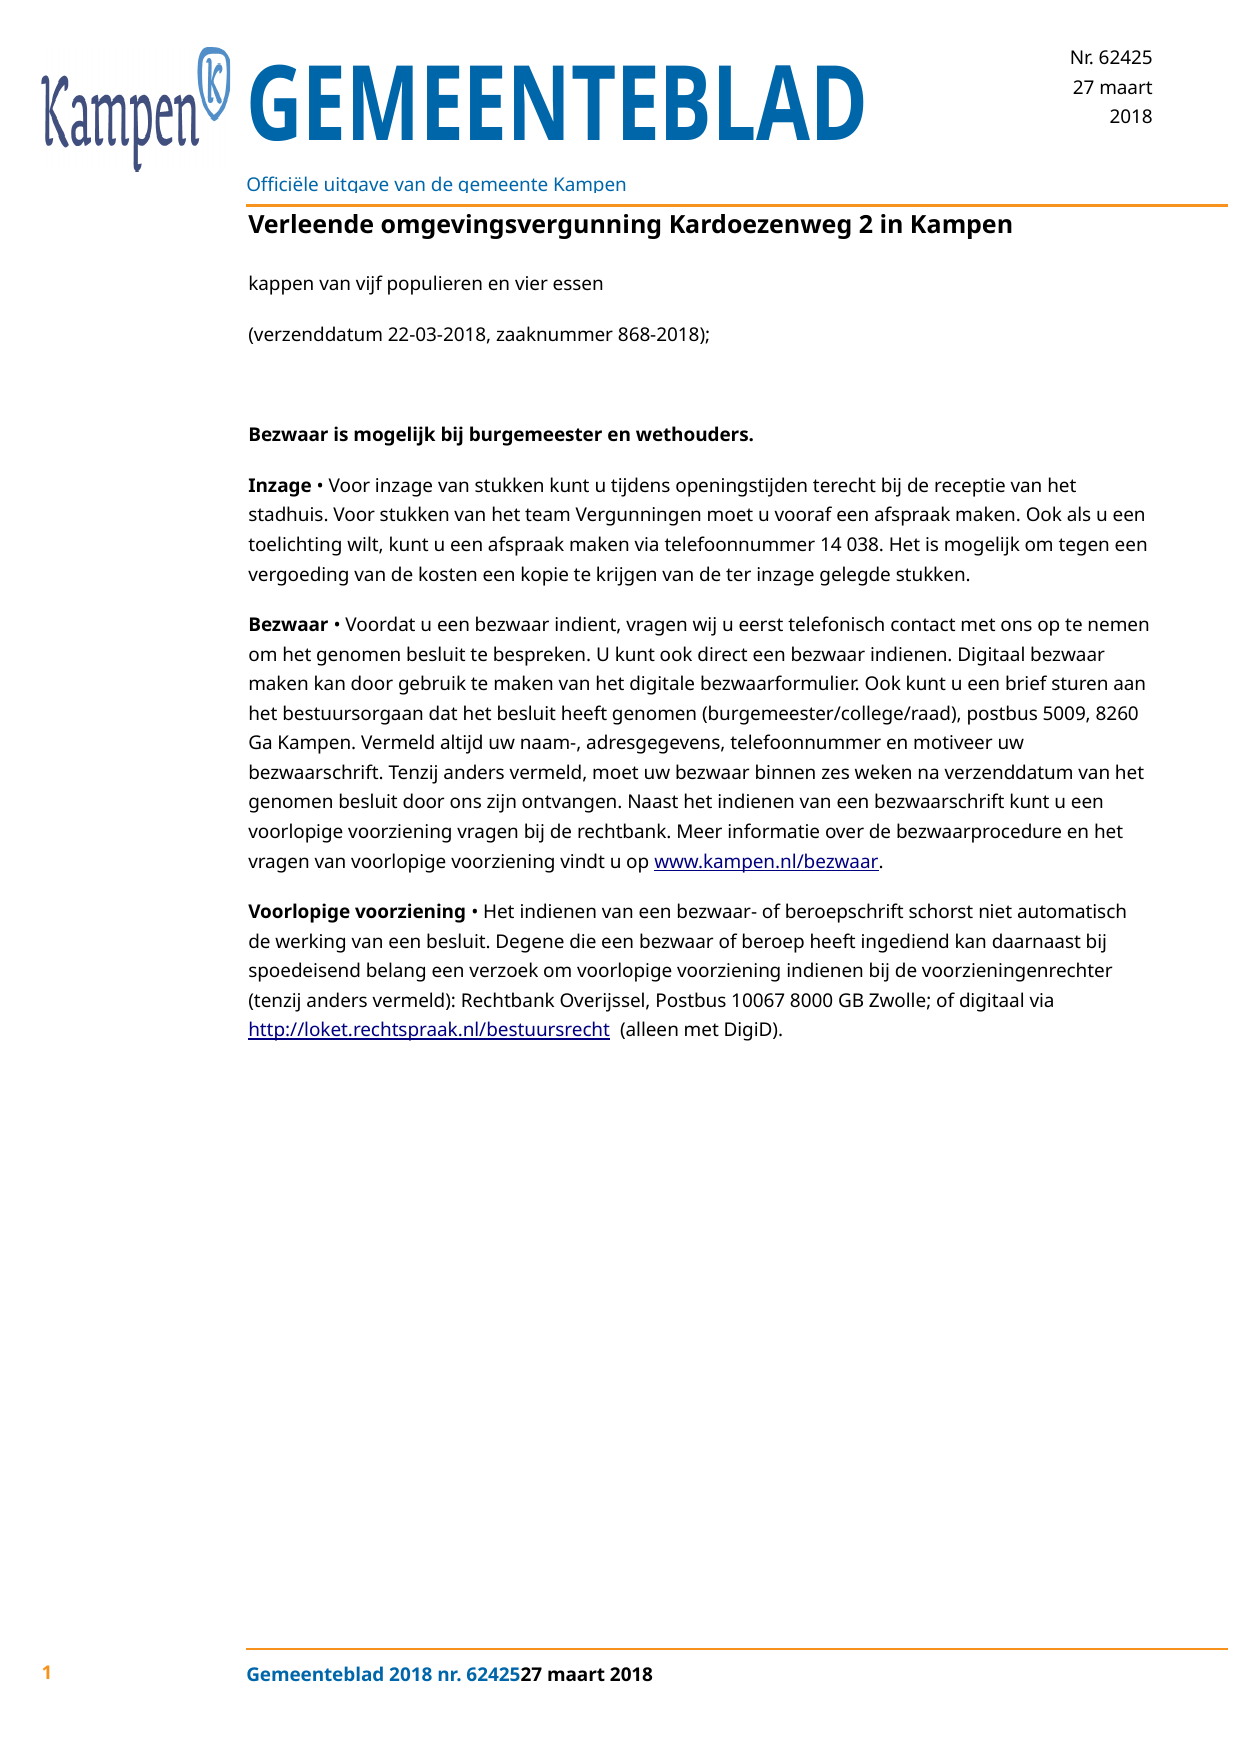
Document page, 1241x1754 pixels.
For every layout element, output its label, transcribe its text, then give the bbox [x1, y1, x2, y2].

text Voorlopige voorziening • Het indienen van een bezwaar- of beroepschrift schorst niet automatisch de werking van een besluit. Degene die een bezwaar of beroep heeft ingediend kan daarnaast bij spoedeisend belang een verzoek om voorlopige voorziening indienen bij de voorzieningenrechter (tenzij anders vermeld): Rechtbank Overijssel, Postbus 10067 8000 GB Zwolle; of digitaal via http://loket.rechtspraak.nl/bestuursrecht (alleen met DigiD). [248, 898, 1152, 1042]
text kappen van vijf populieren en vier essen [248, 270, 1152, 296]
text Bezwaar • Voordat u een bezwaar indient, vragen wij u eerst telefonisch contact met ons op te nemen om het genomen besluit te bespreken. U kunt ook direct een bezwaar indienen. Digitaal bezwaar maken kan door gebruik te maken van het digitale bezwaarformulier. Ook kunt u een brief sturen aan het bestuursorgaan dat het besluit heeft genomen (burgemeester/college/raad), postbus 5009, 8260 Ga Kampen. Vermeld altijd uw naam-, adresgegevens, telefoonnummer en motiveer uw bezwaarschrift. Tenzij anders vermeld, moet uw bezwaar binnen zes weken na verzenddatum van het genomen besluit door ons zijn ontvangen. Naast het indienen van een bezwaarschrift kunt u een voorlopige voorziening vragen bij de rechtbank. Meer informatie over de bezwaarprocedure en het vragen van voorlopige voorziening vindt u op www.kampen.nl/bezwaar. [248, 611, 1152, 873]
text Bezwaar is mogelijk bij burgemeester en wethouders. [248, 422, 1152, 447]
text Verleende omgevingsvergunning Kardoezenweg 2 in Kampen [248, 207, 1152, 241]
text (verzenddatum 22-03-2018, zaaknummer 868-2018); [248, 321, 1152, 346]
text Inzage • Voor inzage van stukken kunt u tijdens openingstijden terecht bij de receptie van het stadhuis. Voor stukken van het team Vergunningen moet u vooraf een afspraak maken. Ook als u een toelichting wilt, kunt u een afspraak maken via telefoonnummer 14 038. Het is mogelijk om tegen een vergoeding van de kosten een kopie te krijgen van de ter inzage gelegde stukken. [248, 472, 1152, 586]
picture [41, 47, 231, 172]
